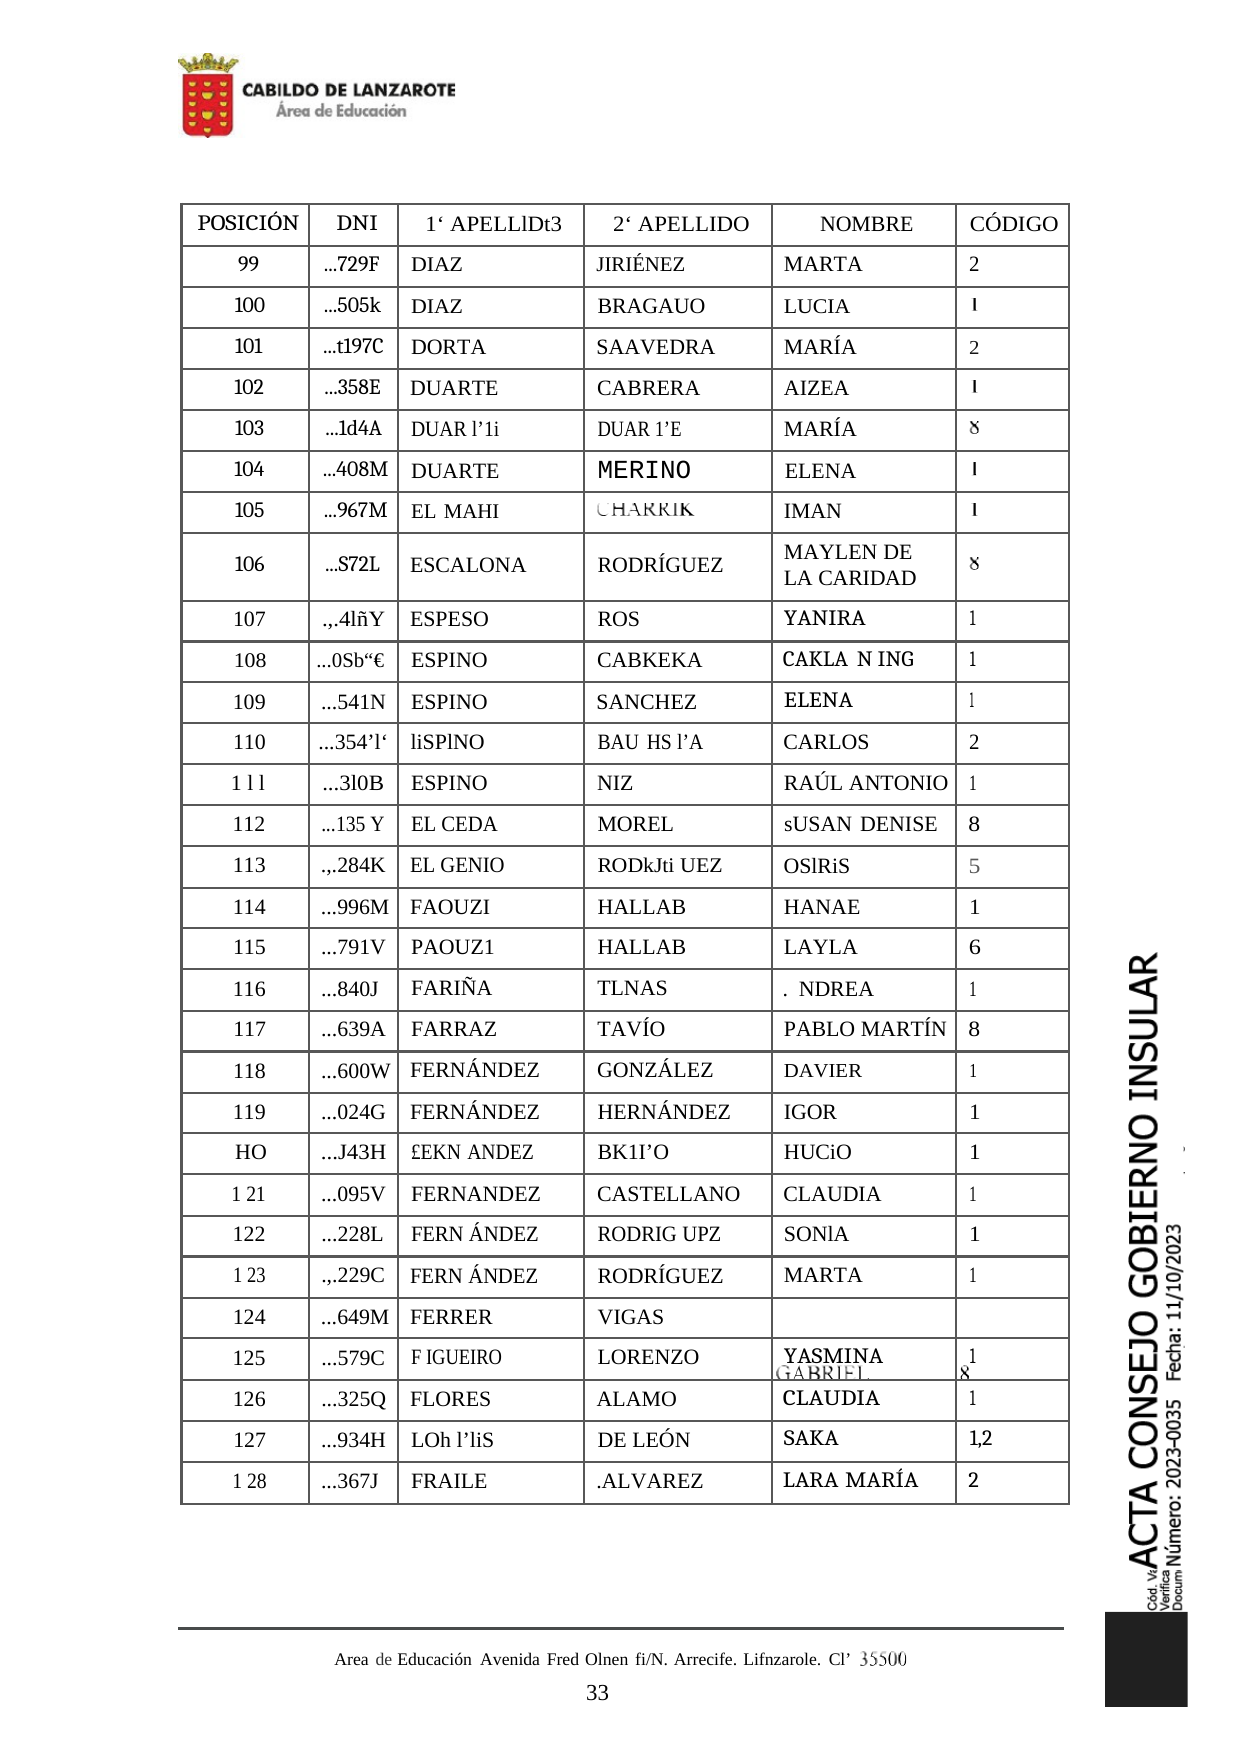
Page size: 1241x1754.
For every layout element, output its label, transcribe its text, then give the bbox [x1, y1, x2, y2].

text DNI [324, 211, 390, 236]
text 102 [192, 375, 306, 400]
text 1 [969, 1386, 1068, 1411]
text . NDREA [782, 976, 955, 1001]
text 105 [192, 498, 307, 523]
text RODkJti UEZ [597, 853, 771, 877]
text ...358E [314, 375, 390, 400]
text Area de Educación Avenida Fred Olnen fi/N. Arrecife. Lifnzarole. Cl’ [334, 1648, 1198, 1669]
text ESPINO [411, 689, 583, 714]
text 118 [192, 1058, 307, 1083]
text 107 [192, 606, 306, 631]
text 106 [192, 552, 307, 577]
text SAKA [784, 1426, 955, 1451]
text 117 [192, 1016, 307, 1042]
text ...S72L [314, 552, 390, 577]
text BK1I’O [597, 1139, 771, 1164]
text ...354’l‘ [313, 729, 393, 754]
text ...729F [313, 252, 390, 277]
text VIGAS [597, 1304, 771, 1329]
text RODRÍGUEZ [597, 552, 771, 577]
text FERNÁNDEZ [410, 1057, 583, 1082]
text F IGUEIRO [411, 1344, 583, 1369]
text SONlA [784, 1221, 955, 1247]
picture [776, 1365, 955, 1379]
text 1 [969, 1262, 1068, 1287]
text 114 [192, 894, 306, 919]
text ESPINO [411, 770, 583, 795]
text 1 [969, 606, 1068, 631]
text ...408M [317, 457, 394, 482]
text TAVÍO [597, 1016, 771, 1041]
text ...t197C [313, 334, 393, 359]
text 6 [968, 934, 1068, 959]
text EL CEDA [411, 811, 583, 837]
text OSlRiS [783, 853, 955, 878]
text RAÚL ANTONIO [784, 770, 955, 795]
picture [957, 1365, 969, 1379]
text DAVIER [784, 1059, 955, 1082]
text CLAUDIA [783, 1386, 955, 1411]
text ALAMO [596, 1386, 771, 1411]
text CAKLA N ING [783, 647, 955, 672]
text RODRÍGUEZ [597, 1263, 771, 1288]
text ...024G [316, 1099, 390, 1124]
text 1 l l [191, 770, 304, 795]
text ...3l0B [315, 770, 390, 795]
text ...228L [314, 1221, 390, 1247]
text £EKN ANDEZ [411, 1139, 583, 1164]
text 1 21 [192, 1181, 305, 1206]
text LAYLA [783, 934, 955, 959]
text PABLO MARTÍN [784, 1016, 955, 1042]
picture [971, 503, 978, 516]
text .,.229C [316, 1262, 390, 1287]
text YANIRA [784, 606, 955, 631]
text ...639A [316, 1016, 390, 1042]
text EL GENIO [410, 852, 583, 877]
text sUSAN DENISE [784, 811, 955, 837]
text CASTELLANO [597, 1181, 771, 1206]
text YASMINA [784, 1344, 955, 1369]
text ...934H [316, 1427, 390, 1452]
picture [1105, 952, 1188, 1707]
text FRAILE [411, 1468, 583, 1493]
text 2 [969, 729, 1068, 754]
text AIZEA [784, 375, 955, 401]
text .ALVAREZ [596, 1468, 771, 1493]
text ...967M [317, 498, 394, 523]
text ...1d4A [317, 416, 390, 441]
text 8 [968, 811, 1068, 837]
text DE LEÓN [597, 1427, 771, 1452]
text HO [197, 1139, 304, 1164]
text LOh l’liS [411, 1427, 583, 1452]
text FERN ÁNDEZ [411, 1221, 583, 1247]
text 108 [192, 648, 308, 672]
text ...600W [317, 1058, 394, 1083]
text 1 [969, 1099, 1068, 1124]
text ...505k [314, 293, 390, 318]
text DIAZ [411, 294, 583, 318]
text ...579C [316, 1345, 390, 1370]
text .,.284K [316, 852, 390, 877]
text 104 [192, 457, 306, 482]
text NOMBRE [820, 211, 955, 236]
picture [178, 53, 456, 138]
text PAOUZ1 [411, 934, 583, 959]
text ESCALONA [410, 552, 583, 577]
text HALLAB [597, 894, 771, 919]
picture [971, 380, 978, 393]
text MOREL [597, 811, 771, 837]
text CABKEKA [597, 647, 771, 672]
text BAU HS l’A [597, 729, 771, 754]
text HANAE [784, 894, 955, 919]
text 1,2 [969, 1426, 1068, 1451]
text LORENZO [597, 1344, 771, 1369]
text ...996M [316, 894, 393, 919]
text ...095V [316, 1181, 390, 1206]
text DUAR l’1i [411, 416, 583, 441]
text 1 [969, 770, 1068, 795]
text ELENA [784, 688, 955, 713]
text 2 [969, 251, 1068, 277]
text 101 [192, 334, 305, 359]
text DUARTE [411, 458, 583, 483]
text CARLOS [783, 729, 955, 754]
text MARTA [784, 251, 955, 277]
text 127 [192, 1427, 307, 1452]
text ...J43H [317, 1139, 390, 1164]
text DORTA [411, 334, 583, 359]
picture [860, 1651, 907, 1666]
text 1 [969, 976, 1068, 1001]
text MERINO [597, 456, 771, 486]
text CÓDIGO [969, 211, 1068, 236]
text 125 [192, 1345, 306, 1370]
text DUARTE [410, 375, 583, 401]
text IGOR [783, 1099, 955, 1124]
text FERRER [410, 1304, 583, 1329]
picture [969, 421, 979, 434]
text 113 [192, 852, 306, 877]
text EL MAHI [411, 499, 583, 523]
text 116 [192, 976, 306, 1001]
text 1 28 [192, 1468, 307, 1493]
text 100 [192, 293, 308, 318]
text ESPINO [411, 647, 583, 672]
text IMAN [783, 498, 955, 523]
text ...840J [313, 976, 386, 1001]
text HERNÁNDEZ [597, 1099, 771, 1124]
text 1 [969, 1221, 1068, 1247]
text 5 [968, 853, 1068, 878]
text FERNANDEZ [411, 1181, 583, 1206]
text 1 [969, 688, 1068, 713]
picture [969, 557, 979, 570]
text MARÍA [784, 416, 955, 441]
text FARRAZ [411, 1016, 583, 1041]
text 112 [192, 811, 305, 837]
text 1 [969, 1181, 1068, 1206]
text CLAUDIA [783, 1181, 955, 1206]
text FAOUZI [410, 894, 583, 919]
text CABRERA [597, 375, 771, 401]
text JIRIÉNEZ [596, 252, 771, 276]
text MARTA [784, 1262, 955, 1287]
text LARA MARÍA [783, 1468, 955, 1493]
text 1 [969, 894, 1068, 919]
text FERN ÁNDEZ [410, 1263, 583, 1288]
text ...649M [316, 1304, 393, 1329]
text 109 [192, 689, 306, 714]
text TLNAS [597, 975, 771, 1001]
text ELENA [784, 458, 955, 483]
text ...791V [316, 934, 390, 959]
text GONZÁLEZ [597, 1057, 771, 1082]
text DIAZ [411, 252, 583, 276]
text .,.4lñY [316, 606, 390, 631]
text RODRIG UPZ [597, 1221, 771, 1247]
text POSICIÓN [192, 211, 304, 236]
text 1 [969, 1059, 1068, 1082]
picture [971, 462, 977, 476]
text ...135 Y [315, 811, 390, 837]
text ...325Q [317, 1386, 390, 1411]
text 103 [192, 416, 307, 441]
picture [971, 298, 978, 311]
text ESPESO [410, 606, 583, 632]
text HALLAB [597, 934, 771, 959]
text NIZ [597, 770, 771, 795]
text 1 [969, 1344, 1068, 1369]
text FERNÁNDEZ [410, 1099, 583, 1124]
text LUCIA [783, 294, 955, 318]
text BRAGAUO [597, 293, 771, 318]
text liSPlNO [410, 729, 583, 754]
text MARÍA [784, 334, 955, 359]
text SAAVEDRA [596, 334, 771, 359]
text 1‘ APELLlDt3 [425, 211, 583, 236]
text 1 [969, 1139, 1068, 1164]
text 122 [192, 1221, 306, 1247]
text 2 [969, 336, 1068, 358]
text SANCHEZ [596, 689, 771, 714]
text 99 [192, 252, 305, 277]
text 115 [192, 934, 306, 959]
text 8 [968, 1016, 1068, 1042]
text ...0Sb“€ [313, 648, 386, 672]
text ...541N [316, 689, 390, 714]
text 126 [192, 1386, 306, 1411]
text HUCiO [784, 1139, 955, 1164]
text ...367J [313, 1468, 386, 1493]
text 119 [192, 1099, 306, 1124]
text FARIÑA [411, 975, 583, 1001]
text ROS [597, 606, 771, 632]
text DUAR 1’E [597, 416, 771, 441]
text 110 [192, 729, 307, 754]
picture [597, 503, 695, 516]
text FLORES [410, 1386, 583, 1411]
text 2 [968, 1468, 1068, 1493]
text MAYLEN DE LA CARIDAD [783, 539, 917, 590]
text 124 [192, 1304, 306, 1329]
text 1 23 [192, 1262, 306, 1287]
text 1 [969, 647, 1068, 672]
text 2‘ APELLIDO [613, 211, 771, 236]
